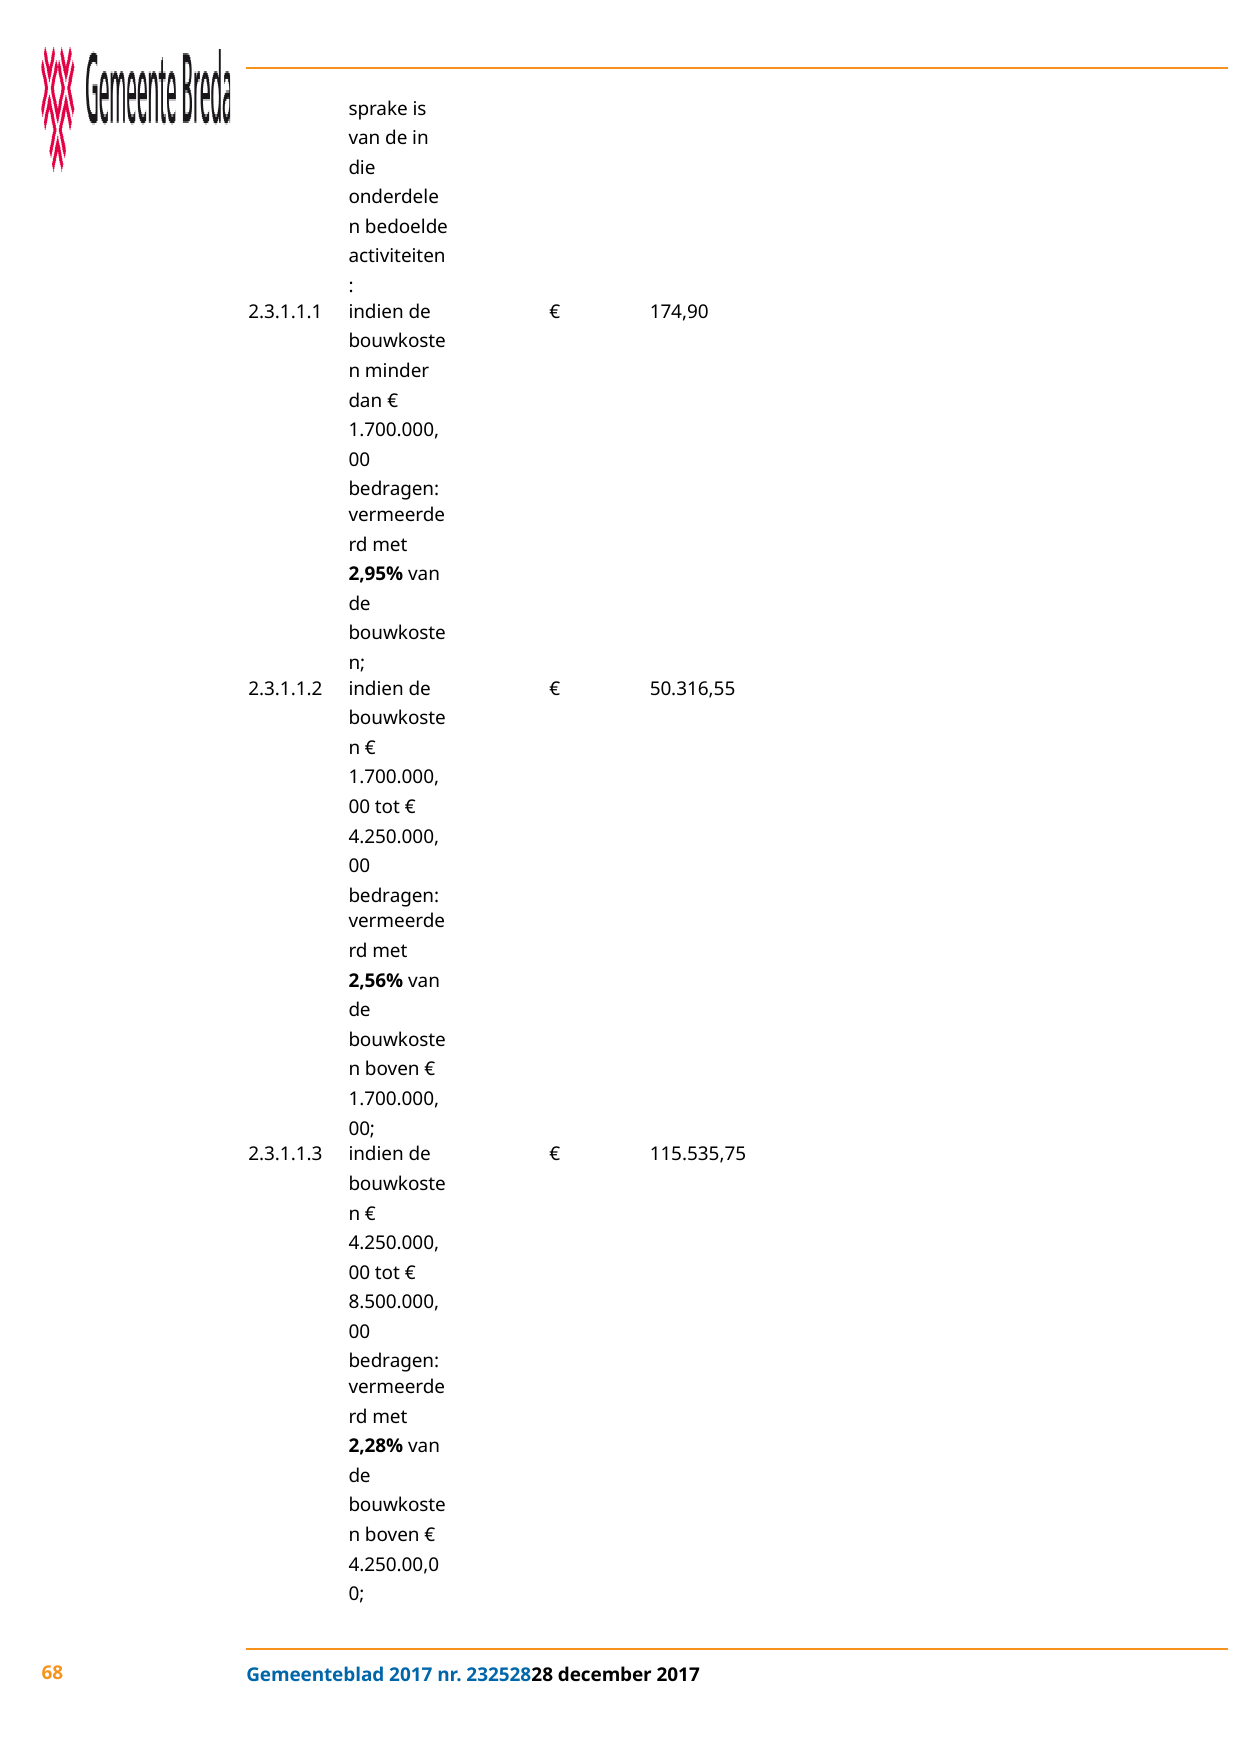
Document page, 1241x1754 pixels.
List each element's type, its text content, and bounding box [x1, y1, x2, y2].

table_cell [549, 1373, 649, 1606]
table_cell vermeerderd met 2,95% van de bouwkosten; [348, 501, 449, 675]
table_cell € [549, 675, 649, 908]
table_cell indien de bouwkosten € 1.700.000,00 tot € 4.250.000,00 bedragen: [348, 675, 449, 908]
table_cell € [549, 298, 649, 501]
table_cell [248, 95, 348, 298]
table_cell 2.3.1.1.3 [248, 1141, 348, 1373]
table_cell [248, 1373, 348, 1606]
table_cell 50.316,55 [650, 675, 750, 908]
table_cell indien de bouwkosten € 4.250.000,00 tot € 8.500.000,00 bedragen: [348, 1141, 449, 1373]
table_cell indien de bouwkosten minder dan € 1.700.000,00 bedragen: [348, 298, 449, 501]
table_cell vermeerderd met 2,28% van de bouwkosten boven € 4.250.00,00; [348, 1373, 449, 1606]
table_cell [650, 908, 750, 1141]
table_cell [449, 95, 549, 298]
table_cell 174,90 [650, 298, 750, 501]
table_cell [549, 95, 649, 298]
table_cell [449, 675, 549, 908]
table_cell [549, 908, 649, 1141]
table_cell [650, 95, 750, 298]
table_cell 2.3.1.1.1 [248, 298, 348, 501]
table_cell sprake is van de in die onderdelen bedoelde activiteiten: [348, 95, 449, 298]
table_cell [449, 1141, 549, 1373]
table_cell [248, 501, 348, 675]
table_cell [449, 501, 549, 675]
table_cell [449, 298, 549, 501]
table_cell 2.3.1.1.2 [248, 675, 348, 908]
picture [41, 47, 231, 172]
table_cell [449, 908, 549, 1141]
table_cell [248, 908, 348, 1141]
table_cell € [549, 1141, 649, 1373]
table_cell [549, 501, 649, 675]
table_cell vermeerderd met 2,56% van de bouwkosten boven € 1.700.000,00; [348, 908, 449, 1141]
table_cell [650, 501, 750, 675]
table_cell [650, 1373, 750, 1606]
table_cell 115.535,75 [650, 1141, 750, 1373]
table_cell [449, 1373, 549, 1606]
